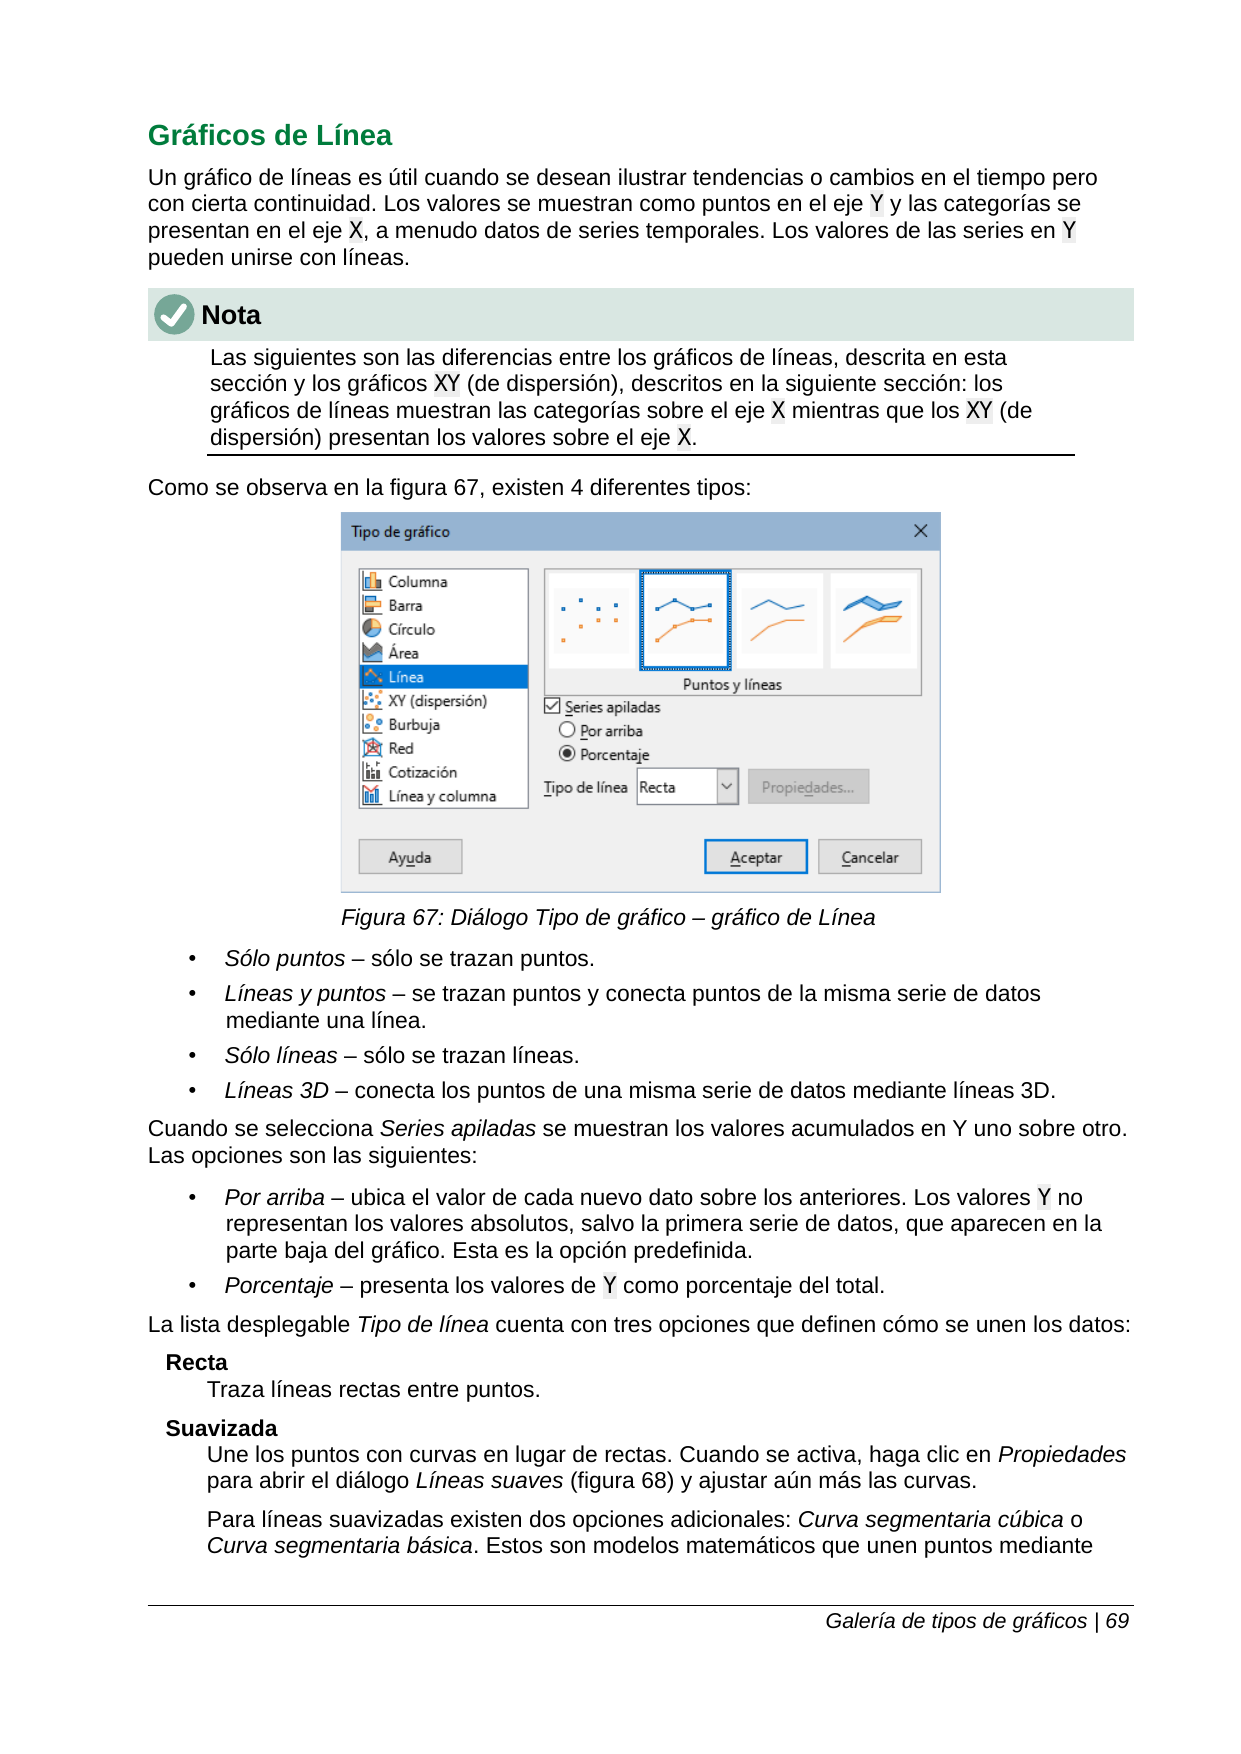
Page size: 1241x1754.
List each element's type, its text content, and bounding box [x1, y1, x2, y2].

list Cuando se selecciona Series apiladas se muestran los valores acumulados en Y uno sobre otro. Las opciones son las siguientes: [148, 1115, 1134, 1168]
text Como se observa en la figura 67, existen 4 diferentes tipos: [148, 474, 1134, 500]
list Sólo líneas – sólo se trazan líneas. [185, 1039, 1134, 1068]
list Sólo puntos – sólo se trazan puntos. [185, 942, 1134, 972]
text Las siguientes son las diferencias entre los gráficos de líneas, descrita en esta sección y los gráficos XY (de dispersión), descritos en la siguiente sección: los gráficos de líneas muestran las categorías sobre el eje X mientras que los XY (de dispersión) presentan los valores sobre el eje X. [207, 341, 1075, 454]
picture [340, 512, 941, 893]
text Une los puntos con curvas en lugar de rectas. Cuando se activa, haga clic en Propiedades para abrir el diálogo Líneas suaves (figura 68) y ajustar aún más las curvas. [207, 1441, 1134, 1494]
text Un gráfico de líneas es útil cuando se desean ilustrar tendencias o cambios en el tiempo pero con cierta continuidad. Los valores se muestran como puntos en el eje Y y las categorías se presentan en el eje X, a menudo datos de series temporales. Los valores de las series en Y pueden unirse con líneas. [148, 163, 1134, 270]
text Figura 67: Diálogo Tipo de gráfico – gráfico de Línea [341, 904, 941, 931]
text Para líneas suavizadas existen dos opciones adicionales: Curva segmentaria cúbica o Curva segmentaria básica. Estos son modelos matemáticos que unen puntos mediante [207, 1506, 1134, 1559]
list Por arriba – ubica el valor de cada nuevo dato sobre los anteriores. Los valores Y no representan los valores absolutos, salvo la primera serie de datos, que aparecen en la parte baja del gráfico. Esta es la opción predefinida. [185, 1181, 1134, 1263]
list Líneas 3D – conecta los puntos de una misma serie de datos mediante líneas 3D. [185, 1074, 1134, 1106]
text La lista desplegable Tipo de línea cuenta con tres opciones que definen cómo se unen los datos: [148, 1311, 1134, 1337]
subtitle Nota [148, 288, 1134, 341]
text Traza líneas rectas entre puntos. [207, 1376, 1134, 1402]
text Suavizada [165, 1414, 1134, 1441]
list Líneas y puntos – se trazan puntos y conecta puntos de la misma serie de datos mediante una línea. [185, 977, 1134, 1033]
subtitle Gráficos de Línea [148, 118, 1134, 152]
list Porcentaje – presenta los valores de Y como porcentaje del total. [185, 1269, 1134, 1302]
text Recta [165, 1349, 1134, 1376]
